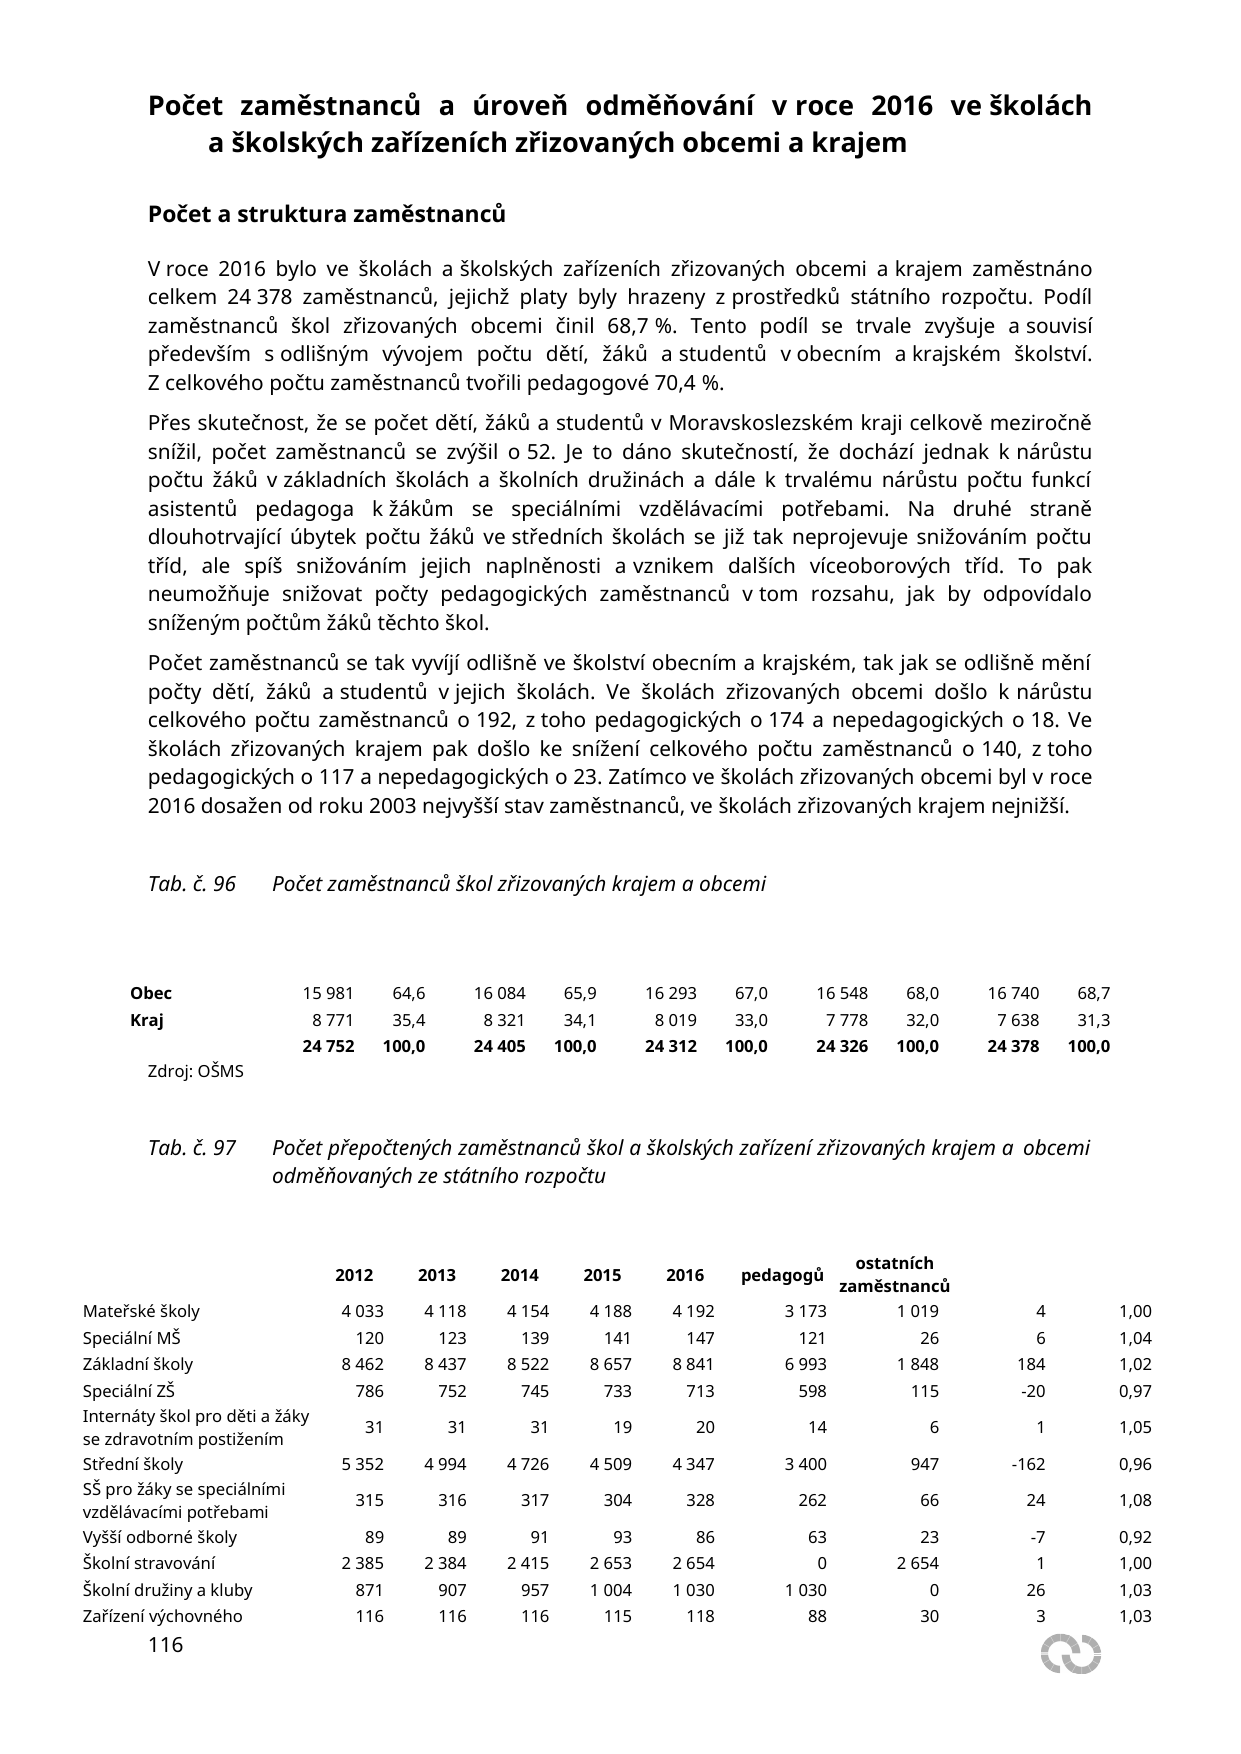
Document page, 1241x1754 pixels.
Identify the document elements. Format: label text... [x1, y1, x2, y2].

table_cell 4 726 [479, 1451, 561, 1477]
table_cell 147 [644, 1325, 726, 1350]
table_cell 8 522 [479, 1351, 561, 1377]
table_cell 7 778 [774, 1007, 885, 1032]
table_cell 957 [479, 1577, 561, 1603]
table_cell 328 [644, 1478, 726, 1523]
table_header Absolutní rozdíl 2016/2015 [951, 1203, 1057, 1297]
table_cell 0,96 [1058, 1451, 1163, 1477]
table_cell 0 [727, 1551, 838, 1576]
table_cell 63 [727, 1524, 838, 1549]
table_cell 3 400 [727, 1451, 838, 1477]
table_cell 5 352 [313, 1451, 395, 1477]
table_header Počet zaměstnanců r. 2015 [774, 911, 885, 979]
table_cell 14 [727, 1405, 838, 1450]
table_cell 100,0 [373, 1034, 431, 1059]
table_cell Základní školy [77, 1351, 312, 1377]
table_cell 67,0 [715, 980, 773, 1006]
table_cell 100,0 [1058, 1034, 1116, 1059]
table_cell 24 326 [774, 1034, 885, 1059]
table_cell 64,6 [373, 980, 431, 1006]
table_cell Speciální MŠ [77, 1325, 312, 1350]
table_cell 115 [562, 1604, 643, 1629]
table_cell 315 [313, 1478, 395, 1523]
table_cell 0,97 [1058, 1378, 1163, 1403]
table_cell Celkem [125, 1034, 259, 1059]
table_cell 68,0 [886, 980, 944, 1006]
text Počet zaměstnanců se tak vyvíjí odlišně ve školství obecním a krajském, tak jak se odlišně mění počty dětí, žáků a studentů v jejich školách. Ve školách zřizovaných obcemi došlo k nárůstu celkového počtu zaměstnanců o 192, z toho pedagogických o 174 a nepedagogických o 18. Ve školách zřizovaných krajem pak došlo ke snížení celkového počtu zaměstnanců o 140, z toho pedagogických o 117 a nepedagogických o 23. Zatímco ve školách zřizovaných obcemi byl v roce 2016 dosažen od roku 2003 nejvyšší stav zaměstnanců, ve školách zřizovaných krajem nejnižší. [148, 648, 1092, 819]
table_cell 304 [562, 1478, 643, 1523]
table_cell 16 293 [603, 980, 714, 1006]
table_cell 0 [839, 1577, 950, 1603]
table_cell 4 994 [396, 1451, 478, 1477]
text Přes skutečnost, že se počet dětí, žáků a studentů v Moravskoslezském kraji celkově meziročně snížil, počet zaměstnanců se zvýšil o 52. Je to dáno skutečností, že dochází jednak k nárůstu počtu žáků v základních školách a školních družinách a dále k trvalému nárůstu počtu funkcí asistentů pedagoga k žákům se speciálními vzdělávacími potřebami. Na druhé straně dlouhotrvající úbytek počtu žáků ve středních školách se již tak neprojevuje snižováním počtu tříd, ale spíš snižováním jejich naplněnosti a vznikem dalších víceoborových tříd. To pak neumožňuje snižovat počty pedagogických zaměstnanců v tom rozsahu, jak by odpovídalo sníženým počtům žáků těchto škol. [148, 408, 1092, 636]
table_cell 116 [313, 1604, 395, 1629]
table_cell 1,08 [1058, 1478, 1163, 1523]
table_header Rok [313, 1203, 726, 1251]
table_cell 4 033 [313, 1298, 395, 1324]
table_cell pedagogů [727, 1252, 838, 1297]
table_cell 19 [562, 1405, 643, 1450]
table_header Zřizovatel [125, 911, 259, 979]
table_cell 16 084 [432, 980, 543, 1006]
table_cell 26 [839, 1325, 950, 1350]
table_cell 4 347 [644, 1451, 726, 1477]
table_cell 1 004 [562, 1577, 643, 1603]
table_cell 8 771 [261, 1007, 372, 1032]
table_cell 1,04 [1058, 1325, 1163, 1350]
list Počet zaměstnanců škol zřizovaných krajem a obcemi [148, 869, 1092, 898]
subtitle Počet a struktura zaměstnanců [148, 198, 1092, 229]
table_cell Mateřské školy [77, 1298, 312, 1324]
table_cell 598 [727, 1378, 838, 1403]
table_header Počet zaměstnanců r. 2014 [603, 911, 714, 979]
table_cell 1 848 [839, 1351, 950, 1377]
text Zdroj: OŠMS [148, 1060, 1092, 1083]
table_cell 745 [479, 1378, 561, 1403]
table_cell Kraj [125, 1007, 259, 1032]
table_cell 66 [839, 1478, 950, 1523]
table_cell 34,1 [544, 1007, 602, 1032]
table_cell 1 019 [839, 1298, 950, 1324]
table_cell Střední školy [77, 1451, 312, 1477]
table_cell 1,03 [1058, 1604, 1163, 1629]
table_cell 33,0 [715, 1007, 773, 1032]
table_cell 1 030 [644, 1577, 726, 1603]
table_header % [544, 911, 602, 979]
table_cell ostatních zaměstnanců [839, 1252, 950, 1297]
table_cell 184 [951, 1351, 1057, 1377]
table_cell 317 [479, 1478, 561, 1523]
table_cell Školní družiny a kluby [77, 1577, 312, 1603]
table_cell 316 [396, 1478, 478, 1523]
table_cell 86 [644, 1524, 726, 1549]
table_cell 2 385 [313, 1551, 395, 1576]
table_cell 139 [479, 1325, 561, 1350]
table_cell 1,05 [1058, 1405, 1163, 1450]
table_cell 123 [396, 1325, 478, 1350]
table_cell 31 [479, 1405, 561, 1450]
table_cell 752 [396, 1378, 478, 1403]
table_cell 1,00 [1058, 1551, 1163, 1576]
table_header % [373, 911, 431, 979]
table_cell 6 [839, 1405, 950, 1450]
table_header Druh školy/školského zařízení [77, 1203, 312, 1297]
table_cell 4 192 [644, 1298, 726, 1324]
table_cell 141 [562, 1325, 643, 1350]
table_cell 0,92 [1058, 1524, 1163, 1549]
table_cell 1 030 [727, 1577, 838, 1603]
table_cell 8 462 [313, 1351, 395, 1377]
table_cell 100,0 [544, 1034, 602, 1059]
table_cell 8 321 [432, 1007, 543, 1032]
table_cell -7 [951, 1524, 1057, 1549]
table_cell 24 312 [603, 1034, 714, 1059]
table_cell Vyšší odborné školy [77, 1524, 312, 1549]
table_cell Obec [125, 980, 259, 1006]
table_cell 89 [396, 1524, 478, 1549]
subtitle Počet zaměstnanců a úroveň odměňování v roce 2016 ve školách a školských zařízeních zřizovaných obcemi a krajem [148, 86, 1092, 160]
table_cell Internáty škol pro děti a žáky se zdravotním postižením [77, 1405, 312, 1450]
table_cell Zařízení výchovného [77, 1604, 312, 1629]
text V roce 2016 bylo ve školách a školských zařízeních zřizovaných obcemi a krajem zaměstnáno celkem 24 378 zaměstnanců, jejichž platy byly hrazeny z prostředků státního rozpočtu. Podíl zaměstnanců škol zřizovaných obcemi činil 68,7 %. Tento podíl se trvale zvyšuje a souvisí především s odlišným vývojem počtu dětí, žáků a studentů v obecním a krajském školství. Z celkového počtu zaměstnanců tvořili pedagogové 70,4 %. [148, 254, 1092, 396]
table_header % [715, 911, 773, 979]
table_cell 93 [562, 1524, 643, 1549]
table_cell -162 [951, 1451, 1057, 1477]
table_header Index 2016/2015 [1058, 1203, 1163, 1297]
table_cell 2 415 [479, 1551, 561, 1576]
table_cell 91 [479, 1524, 561, 1549]
table_cell 68,7 [1058, 980, 1116, 1006]
table_cell 32,0 [886, 1007, 944, 1032]
table_cell 88 [727, 1604, 838, 1629]
table_cell 121 [727, 1325, 838, 1350]
table_cell 2 384 [396, 1551, 478, 1576]
table_cell 713 [644, 1378, 726, 1403]
table_cell 871 [313, 1577, 395, 1603]
table_cell Speciální ZŠ [77, 1378, 312, 1403]
table_header Počet zaměstnanců r. 2012 [261, 911, 372, 979]
table_cell 24 752 [261, 1034, 372, 1059]
table_cell 2014 [479, 1252, 561, 1297]
table_cell 7 638 [946, 1007, 1057, 1032]
table_cell 31 [313, 1405, 395, 1450]
table_cell 35,4 [373, 1007, 431, 1032]
table_cell 16 548 [774, 980, 885, 1006]
table_cell 100,0 [715, 1034, 773, 1059]
table_cell 8 841 [644, 1351, 726, 1377]
table_cell 6 [951, 1325, 1057, 1350]
table_cell 116 [396, 1604, 478, 1629]
table_cell -20 [951, 1378, 1057, 1403]
table_cell 1 [951, 1405, 1057, 1450]
table_cell 4 509 [562, 1451, 643, 1477]
table_cell Školní stravování [77, 1551, 312, 1576]
table_cell 2013 [396, 1252, 478, 1297]
table_cell 65,9 [544, 980, 602, 1006]
table_cell 2 654 [644, 1551, 726, 1576]
table_cell 20 [644, 1405, 726, 1450]
table_cell 6 993 [727, 1351, 838, 1377]
table_cell 786 [313, 1378, 395, 1403]
table_cell 4 188 [562, 1298, 643, 1324]
table_cell 1,03 [1058, 1577, 1163, 1603]
table_cell 31,3 [1058, 1007, 1116, 1032]
table_cell 31 [396, 1405, 478, 1450]
table_header Počet zaměstnanců r. 2016 [946, 911, 1057, 979]
table_cell 1 [951, 1551, 1057, 1576]
table_cell 23 [839, 1524, 950, 1549]
table_cell 8 019 [603, 1007, 714, 1032]
table_header z toho v r. 2016: [727, 1203, 950, 1251]
table_cell 2016 [644, 1252, 726, 1297]
table_cell 733 [562, 1378, 643, 1403]
table_cell 1,02 [1058, 1351, 1163, 1377]
table_cell 907 [396, 1577, 478, 1603]
table_cell 8 657 [562, 1351, 643, 1377]
table_cell 16 740 [946, 980, 1057, 1006]
table_cell 3 173 [727, 1298, 838, 1324]
table_cell 2012 [313, 1252, 395, 1297]
table_header Počet zaměstnanců r. 2013 [432, 911, 543, 979]
table_cell 2 654 [839, 1551, 950, 1576]
table_cell 947 [839, 1451, 950, 1477]
table_header % [886, 911, 944, 979]
table_cell 115 [839, 1378, 950, 1403]
table_cell 116 [479, 1604, 561, 1629]
table_cell 4 [951, 1298, 1057, 1324]
table_cell 24 405 [432, 1034, 543, 1059]
table_cell 4 118 [396, 1298, 478, 1324]
table_cell 100,0 [886, 1034, 944, 1059]
table_cell 120 [313, 1325, 395, 1350]
table_cell 118 [644, 1604, 726, 1629]
table_cell 30 [839, 1604, 950, 1629]
table_cell 15 981 [261, 980, 372, 1006]
table_cell 4 154 [479, 1298, 561, 1324]
table_cell 26 [951, 1577, 1057, 1603]
list Počet přepočtených zaměstnanců škol a školských zařízení zřizovaných krajem a obcemi odměňovaných ze státního rozpočtu [148, 1133, 1092, 1189]
table_cell 3 [951, 1604, 1057, 1629]
table_cell 8 437 [396, 1351, 478, 1377]
table_cell 89 [313, 1524, 395, 1549]
table_header % [1058, 911, 1116, 979]
table_cell 262 [727, 1478, 838, 1523]
table_cell 2015 [562, 1252, 643, 1297]
table_cell 1,00 [1058, 1298, 1163, 1324]
table_cell SŠ pro žáky se speciálními vzdělávacími potřebami [77, 1478, 312, 1523]
table_cell 24 [951, 1478, 1057, 1523]
table_cell 24 378 [946, 1034, 1057, 1059]
table_cell 2 653 [562, 1551, 643, 1576]
